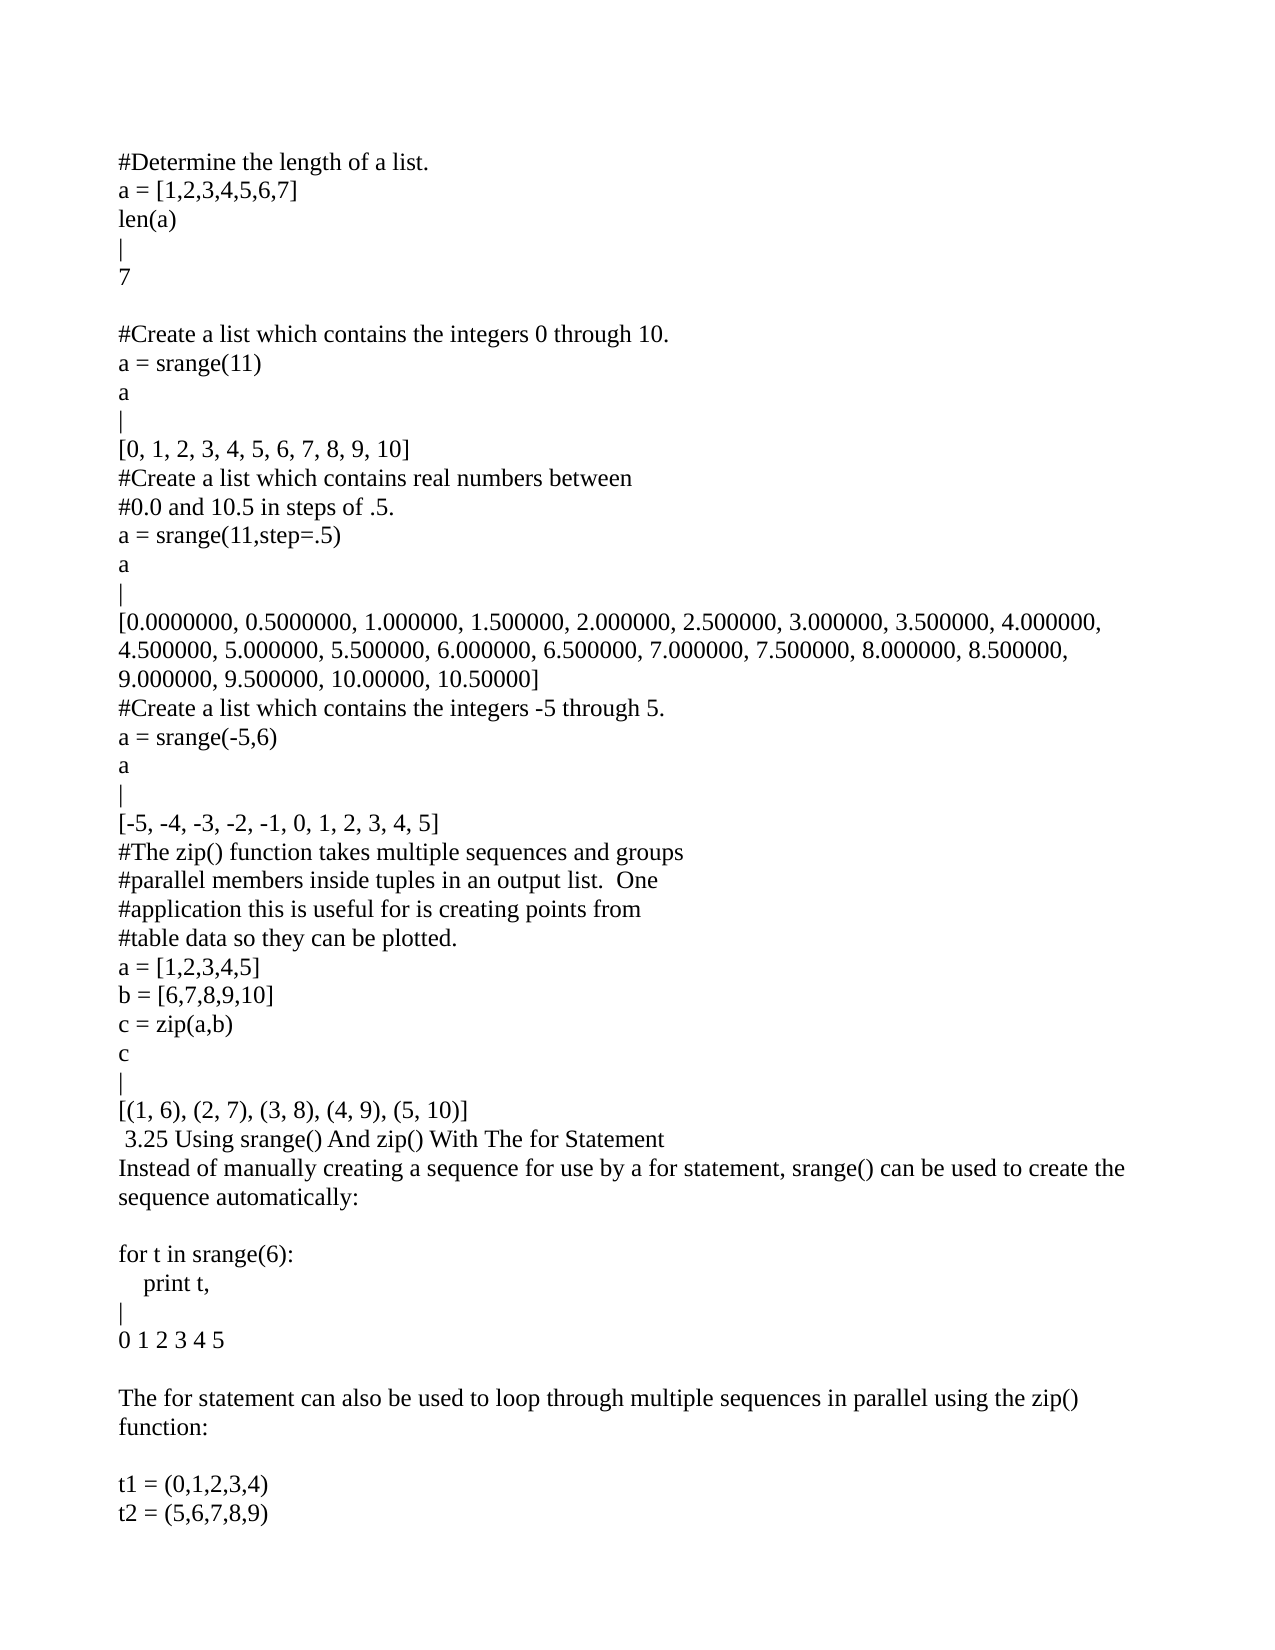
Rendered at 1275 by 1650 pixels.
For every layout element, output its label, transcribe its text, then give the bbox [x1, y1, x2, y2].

text | [118, 578, 1157, 607]
text | [118, 1067, 1157, 1096]
text t1 = (0,1,2,3,4) [118, 1469, 1157, 1498]
text a = [1,2,3,4,5] [118, 952, 1157, 981]
text [-5, -4, -3, -2, -1, 0, 1, 2, 3, 4, 5] [118, 808, 1157, 837]
text c = zip(a,b) [118, 1009, 1157, 1038]
text 0 1 2 3 4 5 [118, 1326, 1157, 1354]
text a = srange(11,step=.5) [118, 521, 1157, 549]
text #Create a list which contains the integers -5 through 5. [118, 693, 1157, 722]
text #Create a list which contains the integers 0 through 10. [118, 319, 1157, 348]
text [0, 1, 2, 3, 4, 5, 6, 7, 8, 9, 10] [118, 434, 1157, 463]
text a [118, 751, 1157, 779]
text #parallel members inside tuples in an output list. One [118, 866, 1157, 894]
text len(a) [118, 204, 1157, 233]
text #table data so they can be plotted. [118, 923, 1157, 952]
text a [118, 549, 1157, 578]
text print t, [118, 1268, 1157, 1297]
text for t in srange(6): [118, 1239, 1157, 1268]
text #application this is useful for is creating points from [118, 894, 1157, 923]
text #Create a list which contains real numbers between [118, 463, 1157, 492]
text 3.25 Using srange() And zip() With The for Statement [118, 1124, 1157, 1153]
text a = srange(-5,6) [118, 722, 1157, 751]
text b = [6,7,8,9,10] [118, 981, 1157, 1009]
text a [118, 377, 1157, 406]
text #The zip() function takes multiple sequences and groups [118, 837, 1157, 866]
text a = srange(11) [118, 348, 1157, 377]
text | [118, 233, 1157, 262]
text [0.0000000, 0.5000000, 1.000000, 1.500000, 2.000000, 2.500000, 3.000000, 3.500000, 4.000000, 4.500000, 5.000000, 5.500000, 6.000000, 6.500000, 7.000000, 7.500000, 8.000000, 8.500000, 9.000000, 9.500000, 10.00000, 10.50000] [118, 607, 1157, 693]
text t2 = (5,6,7,8,9) [118, 1498, 1157, 1527]
text c [118, 1038, 1157, 1067]
text a = [1,2,3,4,5,6,7] [118, 176, 1157, 204]
text Instead of manually creating a sequence for use by a for statement, srange() can be used to create the sequence automatically: [118, 1153, 1157, 1211]
text | [118, 406, 1157, 434]
text 7 [118, 262, 1157, 291]
text #Determine the length of a list. [118, 147, 1157, 176]
text | [118, 1297, 1157, 1326]
text | [118, 779, 1157, 808]
text The for statement can also be used to loop through multiple sequences in parallel using the zip() function: [118, 1383, 1157, 1441]
text #0.0 and 10.5 in steps of .5. [118, 492, 1157, 521]
text [(1, 6), (2, 7), (3, 8), (4, 9), (5, 10)] [118, 1096, 1157, 1124]
